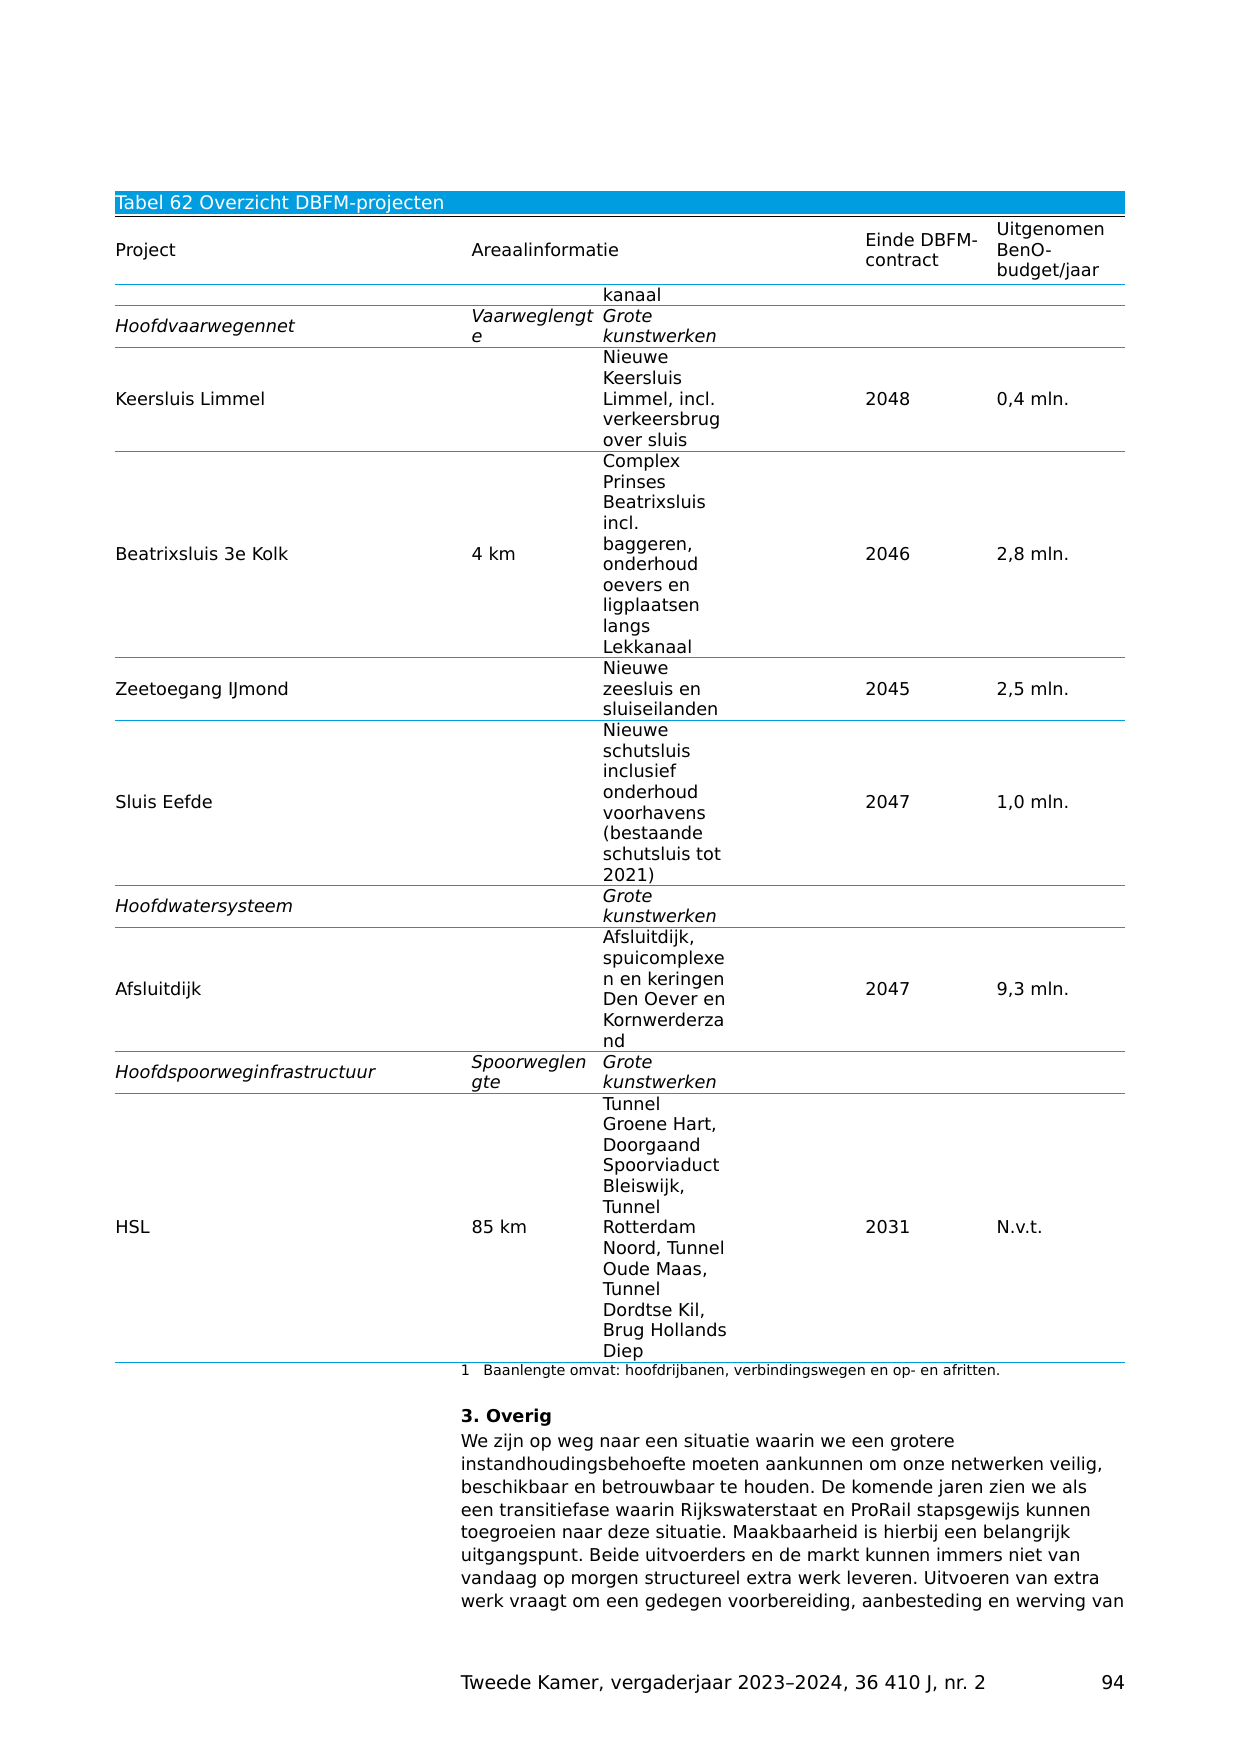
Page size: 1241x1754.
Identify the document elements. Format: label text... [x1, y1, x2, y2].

table_cell Zeetoegang IJmond [115, 658, 468, 720]
table_cell N.v.t. [994, 1094, 1125, 1362]
table_cell [469, 928, 600, 1051]
table_cell [731, 348, 862, 451]
table_cell [469, 721, 600, 885]
table_cell [731, 928, 862, 1051]
table_cell Grote kunstwerken [600, 306, 731, 347]
table_cell Vaarweglengte [469, 306, 600, 347]
table_cell 1,0 mln. [994, 721, 1125, 885]
table_cell [731, 306, 862, 347]
table_cell Keersluis Limmel [115, 348, 468, 451]
table_cell Nieuwe schutsluis inclusief onderhoud voorhavens (bestaande schutsluis tot 2021) [600, 721, 731, 885]
table_cell 85 km [469, 1094, 600, 1362]
list Baanlengte omvat: hoofdrijbanen, verbindingswegen en op- en afritten. [461, 1363, 1125, 1379]
table_cell Hoofdwatersysteem [115, 886, 468, 927]
table_cell [115, 285, 468, 305]
table_cell [731, 1094, 862, 1362]
table_cell Areaalinformatie [469, 217, 862, 284]
table_cell [994, 1052, 1125, 1093]
table_cell [862, 1052, 993, 1093]
table_cell 2045 [862, 658, 993, 720]
table_cell Nieuwe Keersluis Limmel, incl. verkeersbrug over sluis [600, 348, 731, 451]
table_cell Hoofdspoorweginfrastructuur [115, 1052, 468, 1093]
table_cell [731, 658, 862, 720]
table_cell [731, 721, 862, 885]
table_cell [469, 886, 600, 927]
table_cell 0,4 mln. [994, 348, 1125, 451]
table_cell kanaal [600, 285, 731, 305]
table_cell 2047 [862, 928, 993, 1051]
table_cell Sluis Eefde [115, 721, 468, 885]
table_cell [994, 886, 1125, 927]
table_cell Einde DBFM-contract [862, 217, 993, 284]
table_cell 2048 [862, 348, 993, 451]
table_cell Project [115, 217, 468, 284]
text We zijn op weg naar een situatie waarin we een grotere instandhoudingsbehoefte moeten aankunnen om onze netwerken veilig, beschikbaar en betrouwbaar te houden. De komende jaren zien we als een transitiefase waarin Rijkswaterstaat en ProRail stapsgewijs kunnen toegroeien naar deze situatie. Maakbaarheid is hierbij een belangrijk uitgangspunt. Beide uitvoerders en de markt kunnen immers niet van vandaag op morgen structureel extra werk leveren. Uitvoeren van extra werk vraagt om een gedegen voorbereiding, aanbesteding en werving van [461, 1429, 1125, 1612]
table_cell 9,3 mln. [994, 928, 1125, 1051]
table_cell [994, 285, 1125, 305]
table_cell 4 km [469, 452, 600, 657]
table_cell [731, 886, 862, 927]
table_cell [731, 285, 862, 305]
text 3. Overig [461, 1404, 1125, 1427]
table_cell 2031 [862, 1094, 993, 1362]
table_cell [994, 306, 1125, 347]
table_cell Complex Prinses Beatrixsluis incl. baggeren, onderhoud oevers en ligplaatsen langs Lekkanaal [600, 452, 731, 657]
table_cell 2,5 mln. [994, 658, 1125, 720]
table_cell Afsluitdijk, spuicomplexen en keringen Den Oever en Kornwerderzand [600, 928, 731, 1051]
table_cell Nieuwe zeesluis en sluiseilanden [600, 658, 731, 720]
table_cell [862, 306, 993, 347]
table_cell HSL [115, 1094, 468, 1362]
table_cell [469, 348, 600, 451]
table_cell Spoorweglengte [469, 1052, 600, 1093]
table_cell [469, 658, 600, 720]
table_cell Beatrixsluis 3e Kolk [115, 452, 468, 657]
table_cell 2046 [862, 452, 993, 657]
table_cell [862, 886, 993, 927]
table_cell Uitgenomen BenO-budget/jaar [994, 217, 1125, 284]
table_cell [731, 452, 862, 657]
table_cell Grote kunstwerken [600, 886, 731, 927]
table_cell Afsluitdijk [115, 928, 468, 1051]
table_cell Tunnel Groene Hart, Doorgaand Spoorviaduct Bleiswijk, Tunnel Rotterdam Noord, Tunnel Oude Maas, Tunnel Dordtse Kil, Brug Hollands Diep [600, 1094, 731, 1362]
table_cell 2,8 mln. [994, 452, 1125, 657]
table_cell [731, 1052, 862, 1093]
table_cell Grote kunstwerken [600, 1052, 731, 1093]
table_cell [862, 285, 993, 305]
table_cell [469, 285, 600, 305]
table_cell 2047 [862, 721, 993, 885]
table_cell Hoofdvaarwegennet [115, 306, 468, 347]
